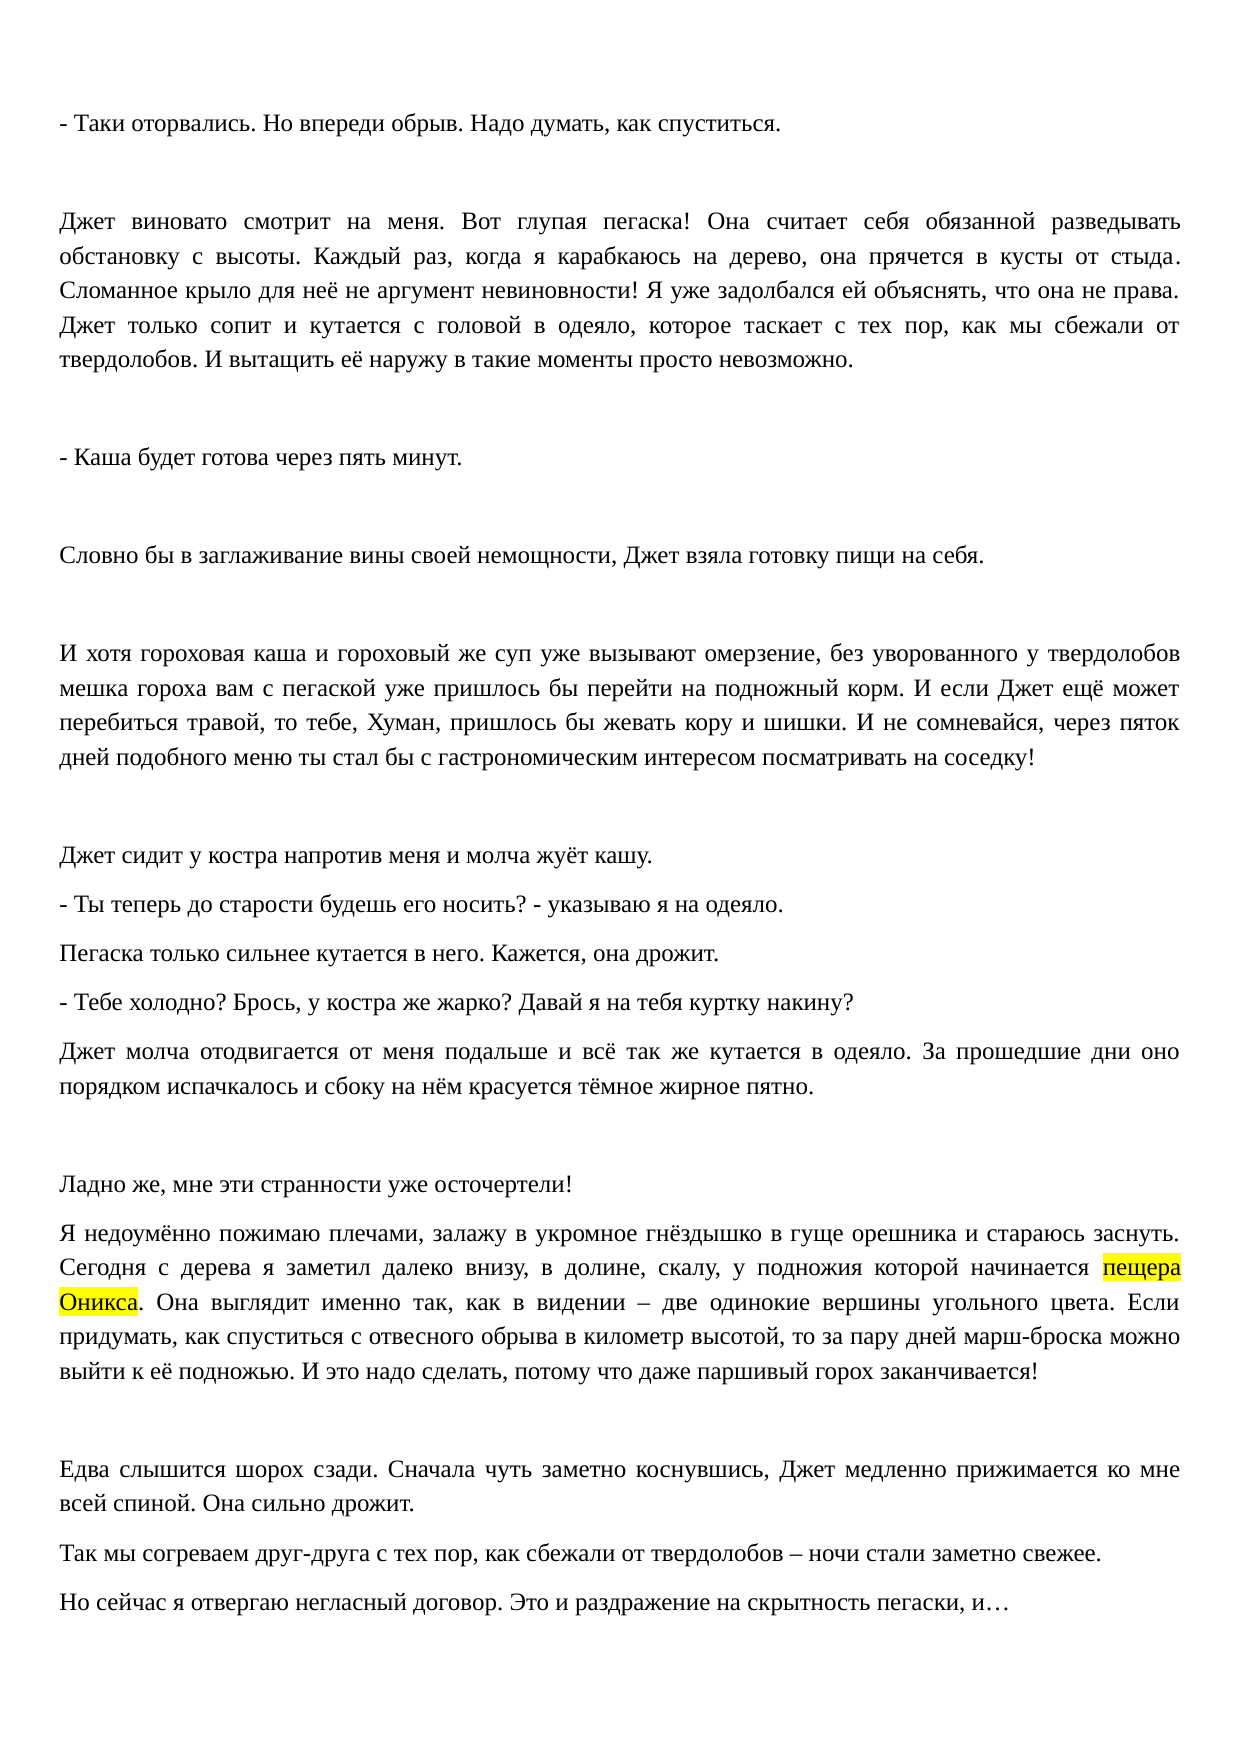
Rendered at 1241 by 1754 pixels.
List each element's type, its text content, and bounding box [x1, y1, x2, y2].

text Я недоумённо пожимаю плечами, залажу в укромное гнёздышко в гуще орешника и стараюсь заснуть. Сегодня с дерева я заметил далеко внизу, в долине, скалу, у подножия которой начинается пещера Оникса. Она выглядит именно так, как в видении – две одинокие вершины угольного цвета. Если придумать, как спуститься с отвесного обрыва в километр высотой, то за пару дней марш-броска можно выйти к её подножью. И это надо сделать, потому что даже паршивый горох заканчивается! [59, 1218, 1181, 1385]
text Джет молча отодвигается от меня подальше и всё так же кутается в одеяло. За прошедшие дни оно порядком испачкалось и сбоку на нём красуется тёмное жирное пятно. [59, 1036, 1181, 1099]
text Ладно же, мне эти странности уже осточертели! [59, 1169, 1181, 1198]
text Джет виновато смотрит на меня. Вот глупая пегаска! Она считает себя обязанной разведывать обстановку с высоты. Каждый раз, когда я карабкаюсь на дерево, она прячется в кусты от стыда. Сломанное крыло для неё не аргумент невиновности! Я уже задолбался ей объяснять, что она не права. Джет только сопит и кутается с головой в одеяло, которое таскает с тех пор, как мы сбежали от твердолобов. И вытащить её наружу в такие моменты просто невозможно. [59, 206, 1181, 373]
text Словно бы в заглаживание вины своей немощности, Джет взяла готовку пищи на себя. [59, 540, 1181, 569]
text Едва слышится шорох сзади. Сначала чуть заметно коснувшись, Джет медленно прижимается ко мне всей спиной. Она сильно дрожит. [59, 1454, 1181, 1517]
text Но сейчас я отвергаю негласный договор. Это и раздражение на скрытность пегаски, и… [59, 1587, 1181, 1615]
text И хотя гороховая каша и гороховый же суп уже вызывают омерзение, без уворованного у твердолобов мешка гороха вам с пегаской уже пришлось бы перейти на подножный корм. И если Джет ещё может перебиться травой, то тебе, Хуман, пришлось бы жевать кору и шишки. И не сомневайся, через пяток дней подобного меню ты стал бы с гастрономическим интересом посматривать на соседку! [59, 638, 1181, 771]
text Пегаска только сильнее кутается в него. Кажется, она дрожит. [59, 938, 1181, 967]
text - Каша будет готова через пять минут. [59, 442, 1181, 471]
text Так мы согреваем друг-друга с тех пор, как сбежали от твердолобов – ночи стали заметно свежее. [59, 1538, 1181, 1566]
text - Тебе холодно? Брось, у костра же жарко? Давай я на тебя куртку накину? [59, 987, 1181, 1016]
text - Таки оторвались. Но впереди обрыв. Надо думать, как спуститься. [59, 108, 1181, 137]
text Джет сидит у костра напротив меня и молча жуёт кашу. [59, 840, 1181, 869]
text - Ты теперь до старости будешь его носить? - указываю я на одеяло. [59, 889, 1181, 918]
